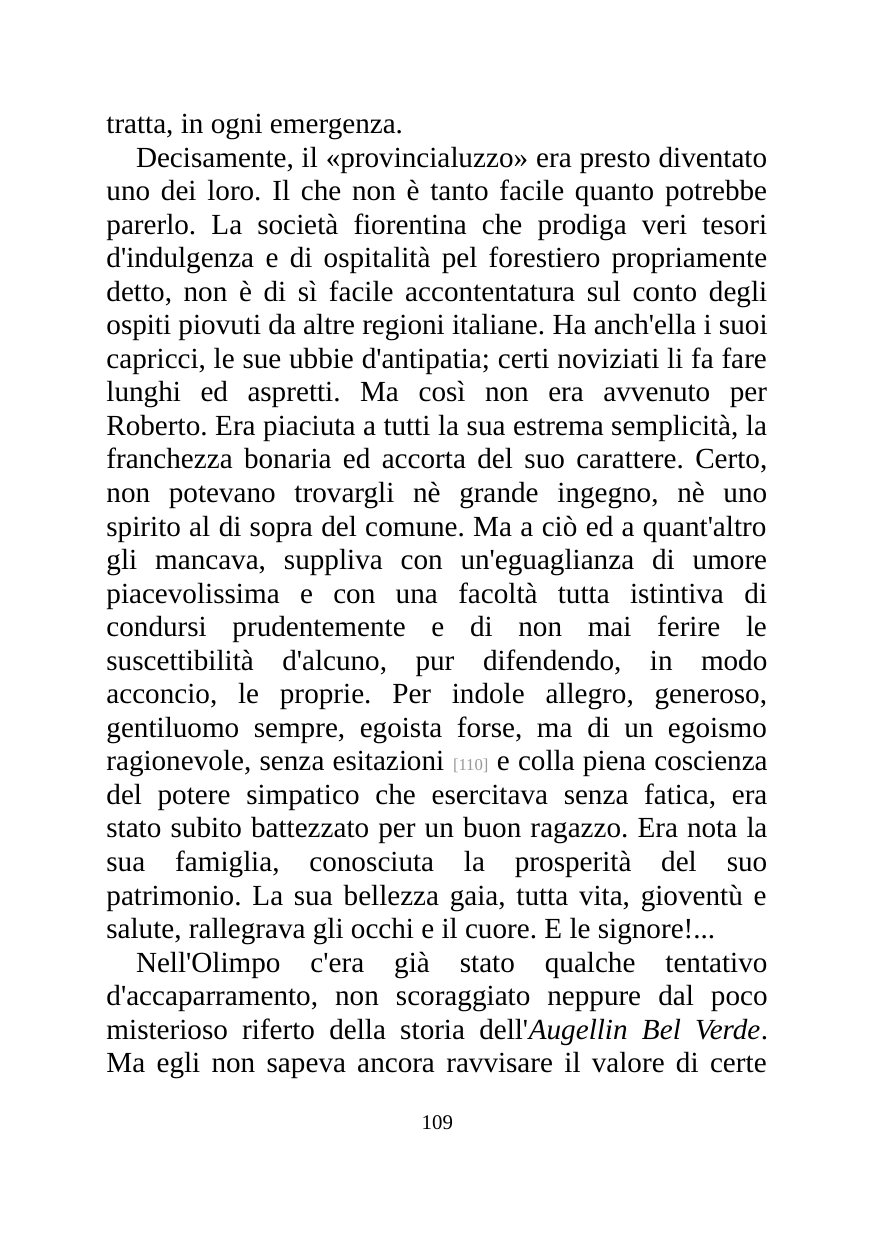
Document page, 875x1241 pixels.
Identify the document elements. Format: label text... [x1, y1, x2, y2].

text tratta, in ogni emergenza. [106, 106, 768, 140]
text Nell'Olimpo c'era già stato qualche tentativo d'accaparramento, non scoraggiato neppure dal poco misterioso riferto della storia dell'Augellin Bel Verde. Ma egli non sapeva ancora ravvisare il valore di certe [106, 945, 768, 1079]
text Decisamente, il «provincialuzzo» era presto diventato uno dei loro. Il che non è tanto facile quanto potrebbe parerlo. La società fiorentina che prodiga veri tesori d'indulgenza e di ospitalità pel forestiero propriamente detto, non è di sì facile accontentatura sul conto degli ospiti piovuti da altre regioni italiane. Ha anch'ella i suoi capricci, le sue ubbie d'antipatia; certi noviziati li fa fare lunghi ed aspretti. Ma così non era avvenuto per Roberto. Era piaciuta a tutti la sua estrema semplicità, la franchezza bonaria ed accorta del suo carattere. Certo, non potevano trovargli nè grande ingegno, nè uno spirito al di sopra del comune. Ma a ciò ed a quant'altro gli mancava, suppliva con un'eguaglianza di umore piacevolissima e con una facoltà tutta istintiva di condursi prudentemente e di non mai ferire le suscettibilità d'alcuno, pur difendendo, in modo acconcio, le proprie. Per indole allegro, generoso, gentiluomo sempre, egoista forse, ma di un egoismo ragionevole, senza esitazioni [110] e colla piena coscienza del potere simpatico che esercitava senza fatica, era stato subito battezzato per un buon ragazzo. Era nota la sua famiglia, conosciuta la prosperità del suo patrimonio. La sua bellezza gaia, tutta vita, gioventù e salute, rallegrava gli occhi e il cuore. E le signore!... [106, 140, 768, 945]
